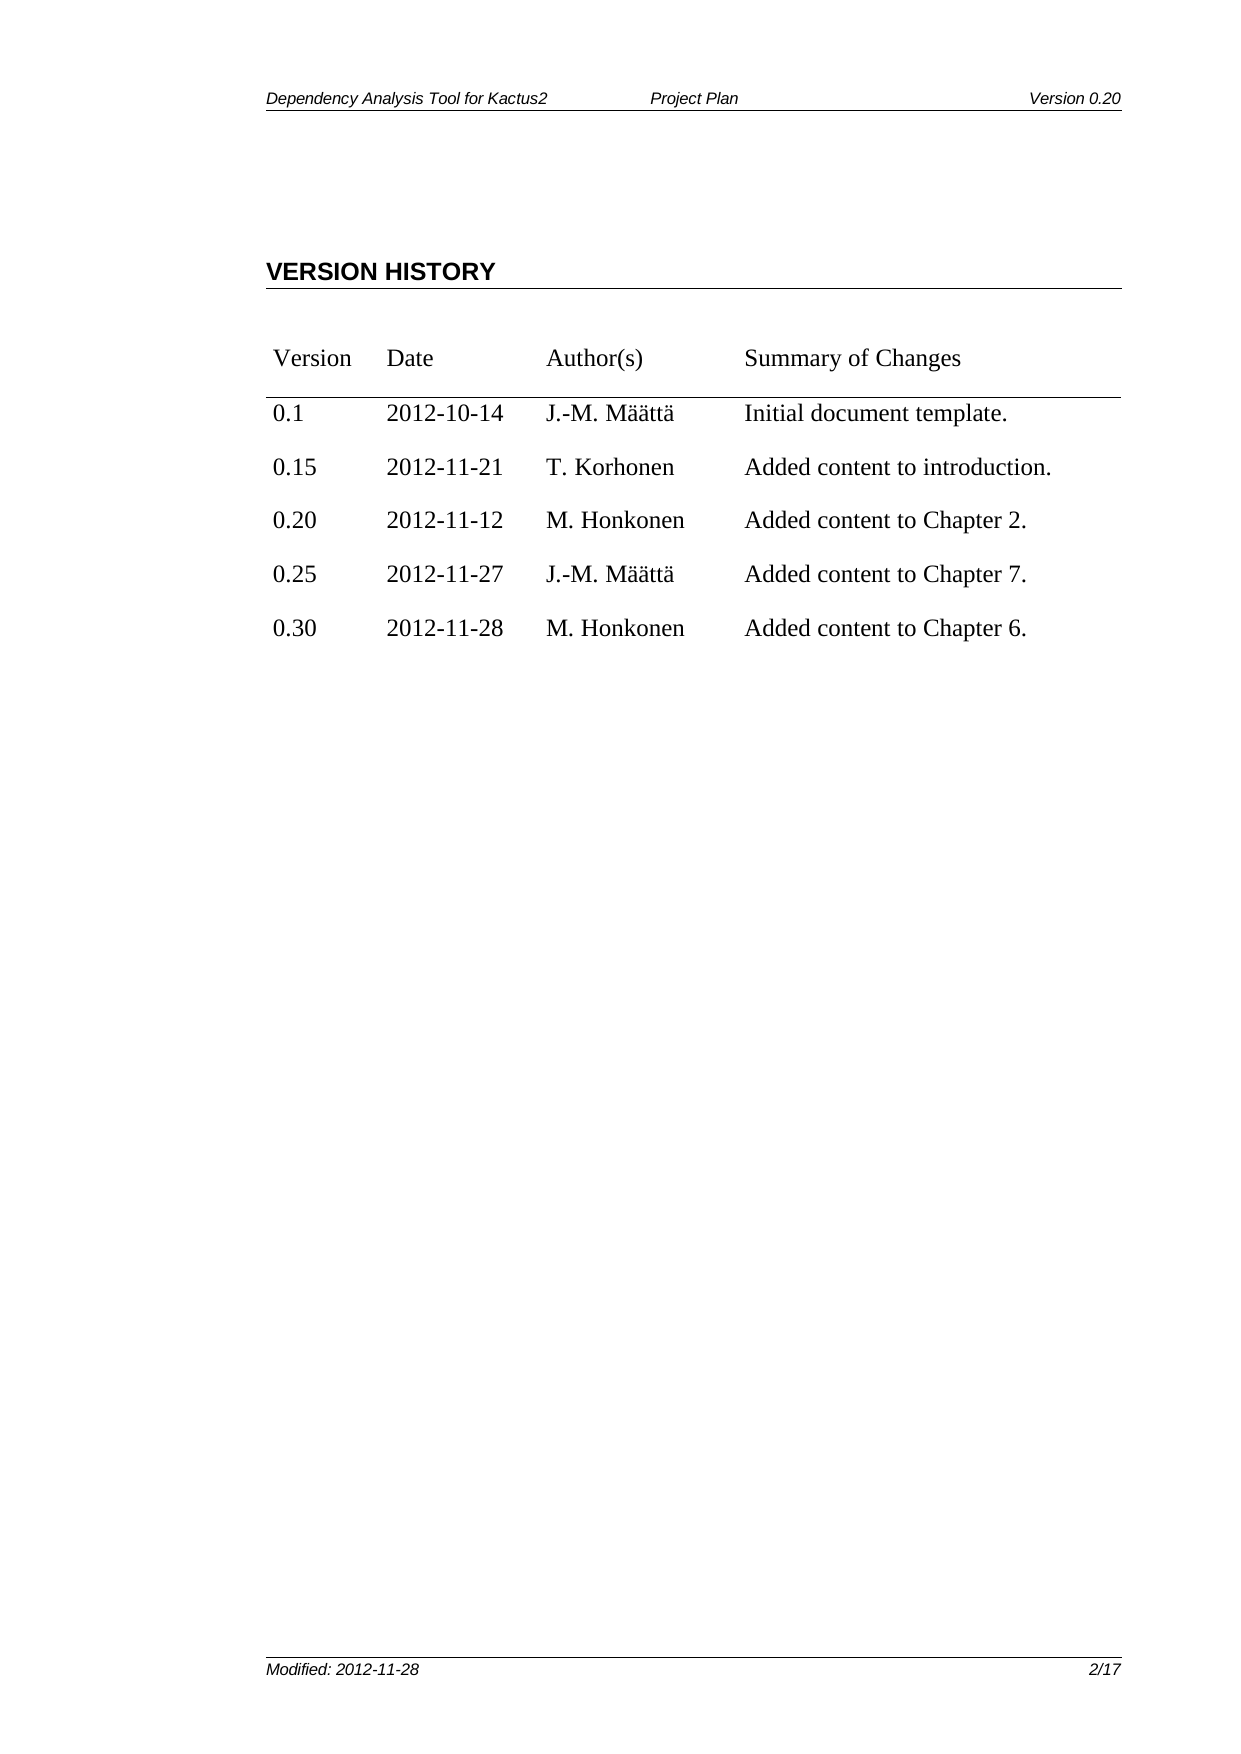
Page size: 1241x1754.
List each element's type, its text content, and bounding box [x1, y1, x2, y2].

table_cell [375, 667, 534, 721]
table_cell [535, 1152, 733, 1206]
table_cell [375, 1044, 534, 1098]
table_cell [535, 990, 733, 1044]
table_cell Added content to Chapter 7. [733, 559, 1121, 613]
list Version History [266, 257, 1122, 288]
table_cell [535, 1044, 733, 1098]
table_cell Added content to Chapter 6. [733, 613, 1121, 667]
table_cell Added content to introduction. [733, 452, 1121, 505]
table_header Version [266, 343, 375, 397]
table_cell T. Korhonen [535, 452, 733, 505]
table_cell [733, 829, 1121, 882]
table_cell [375, 883, 534, 936]
table_header Author(s) [535, 343, 733, 397]
table_cell [733, 721, 1121, 775]
table_cell 0.20 [266, 505, 375, 559]
table_header Summary of Changes [733, 343, 1121, 397]
table_cell [266, 1152, 375, 1206]
table_cell [266, 829, 375, 882]
table_cell 2012-11-28 [375, 613, 534, 667]
table_cell [266, 1044, 375, 1098]
table_cell [375, 990, 534, 1044]
table_cell 2012-10-14 [375, 398, 534, 452]
table_cell [266, 990, 375, 1044]
table_cell [535, 775, 733, 828]
table_cell [733, 1152, 1121, 1206]
table_cell [535, 721, 733, 775]
table_cell M. Honkonen [535, 505, 733, 559]
table_cell [733, 883, 1121, 936]
table_cell J.-M. Määttä [535, 559, 733, 613]
table_cell Added content to Chapter 2. [733, 505, 1121, 559]
table_cell [535, 667, 733, 721]
table_cell 0.30 [266, 613, 375, 667]
table_cell [375, 936, 534, 990]
table_cell 0.15 [266, 452, 375, 505]
table_cell [535, 883, 733, 936]
table_cell [375, 721, 534, 775]
table_header Date [375, 343, 534, 397]
table_cell [375, 1152, 534, 1206]
table_cell [266, 721, 375, 775]
table_cell 0.1 [266, 398, 375, 452]
table_cell 0.25 [266, 559, 375, 613]
table_cell [733, 936, 1121, 990]
table_cell J.-M. Määttä [535, 398, 733, 452]
table_cell [535, 829, 733, 882]
table_cell M. Honkonen [535, 613, 733, 667]
table_cell [375, 1098, 534, 1152]
table_cell [733, 667, 1121, 721]
table_cell [266, 1098, 375, 1152]
table_cell [266, 667, 375, 721]
table_cell Initial document template. [733, 398, 1121, 452]
table_cell [733, 1098, 1121, 1152]
table_cell [733, 990, 1121, 1044]
table_cell [266, 936, 375, 990]
table_cell [535, 936, 733, 990]
table_cell [375, 775, 534, 828]
table_cell [535, 1098, 733, 1152]
table_cell [733, 775, 1121, 828]
table_cell [266, 775, 375, 828]
table_cell [375, 829, 534, 882]
table_cell [733, 1044, 1121, 1098]
table_cell 2012-11-21 [375, 452, 534, 505]
table_cell 2012-11-27 [375, 559, 534, 613]
table_cell [266, 883, 375, 936]
table_cell 2012-11-12 [375, 505, 534, 559]
